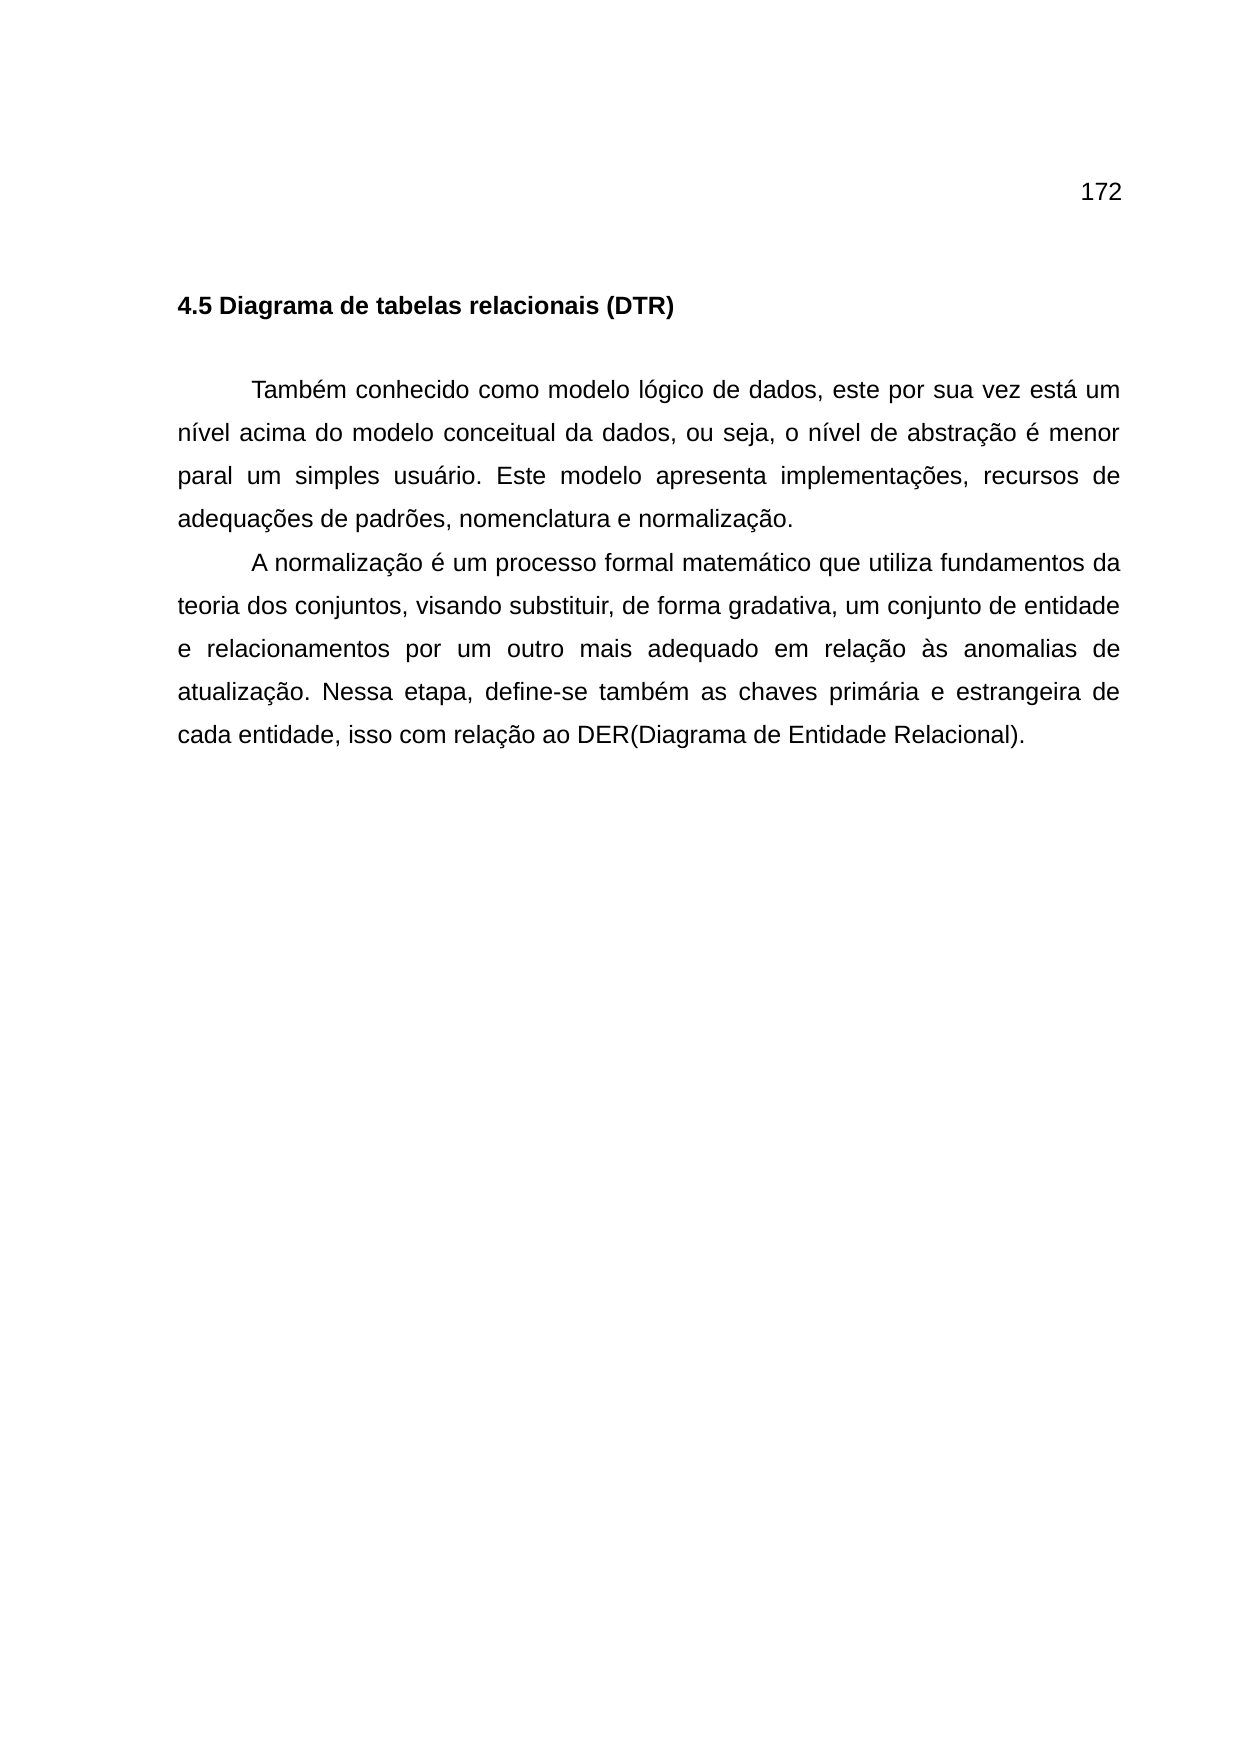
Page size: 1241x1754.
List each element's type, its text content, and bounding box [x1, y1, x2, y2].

subtitle 4.5 Diagrama de tabelas relacionais (DTR) [177, 291, 1122, 319]
text Também conhecido como modelo lógico de dados, este por sua vez está um nível acima do modelo conceitual da dados, ou seja, o nível de abstração é menor paral um simples usuário. Este modelo apresenta implementações, recursos de adequações de padrões, nomenclatura e normalização. [177, 375, 1122, 533]
text A normalização é um processo formal matemático que utiliza fundamentos da teoria dos conjuntos, visando substituir, de forma gradativa, um conjunto de entidade e relacionamentos por um outro mais adequado em relação às anomalias de atualização. Nessa etapa, define-se também as chaves primária e estrangeira de cada entidade, isso com relação ao DER(Diagrama de Entidade Relacional). [177, 548, 1122, 749]
